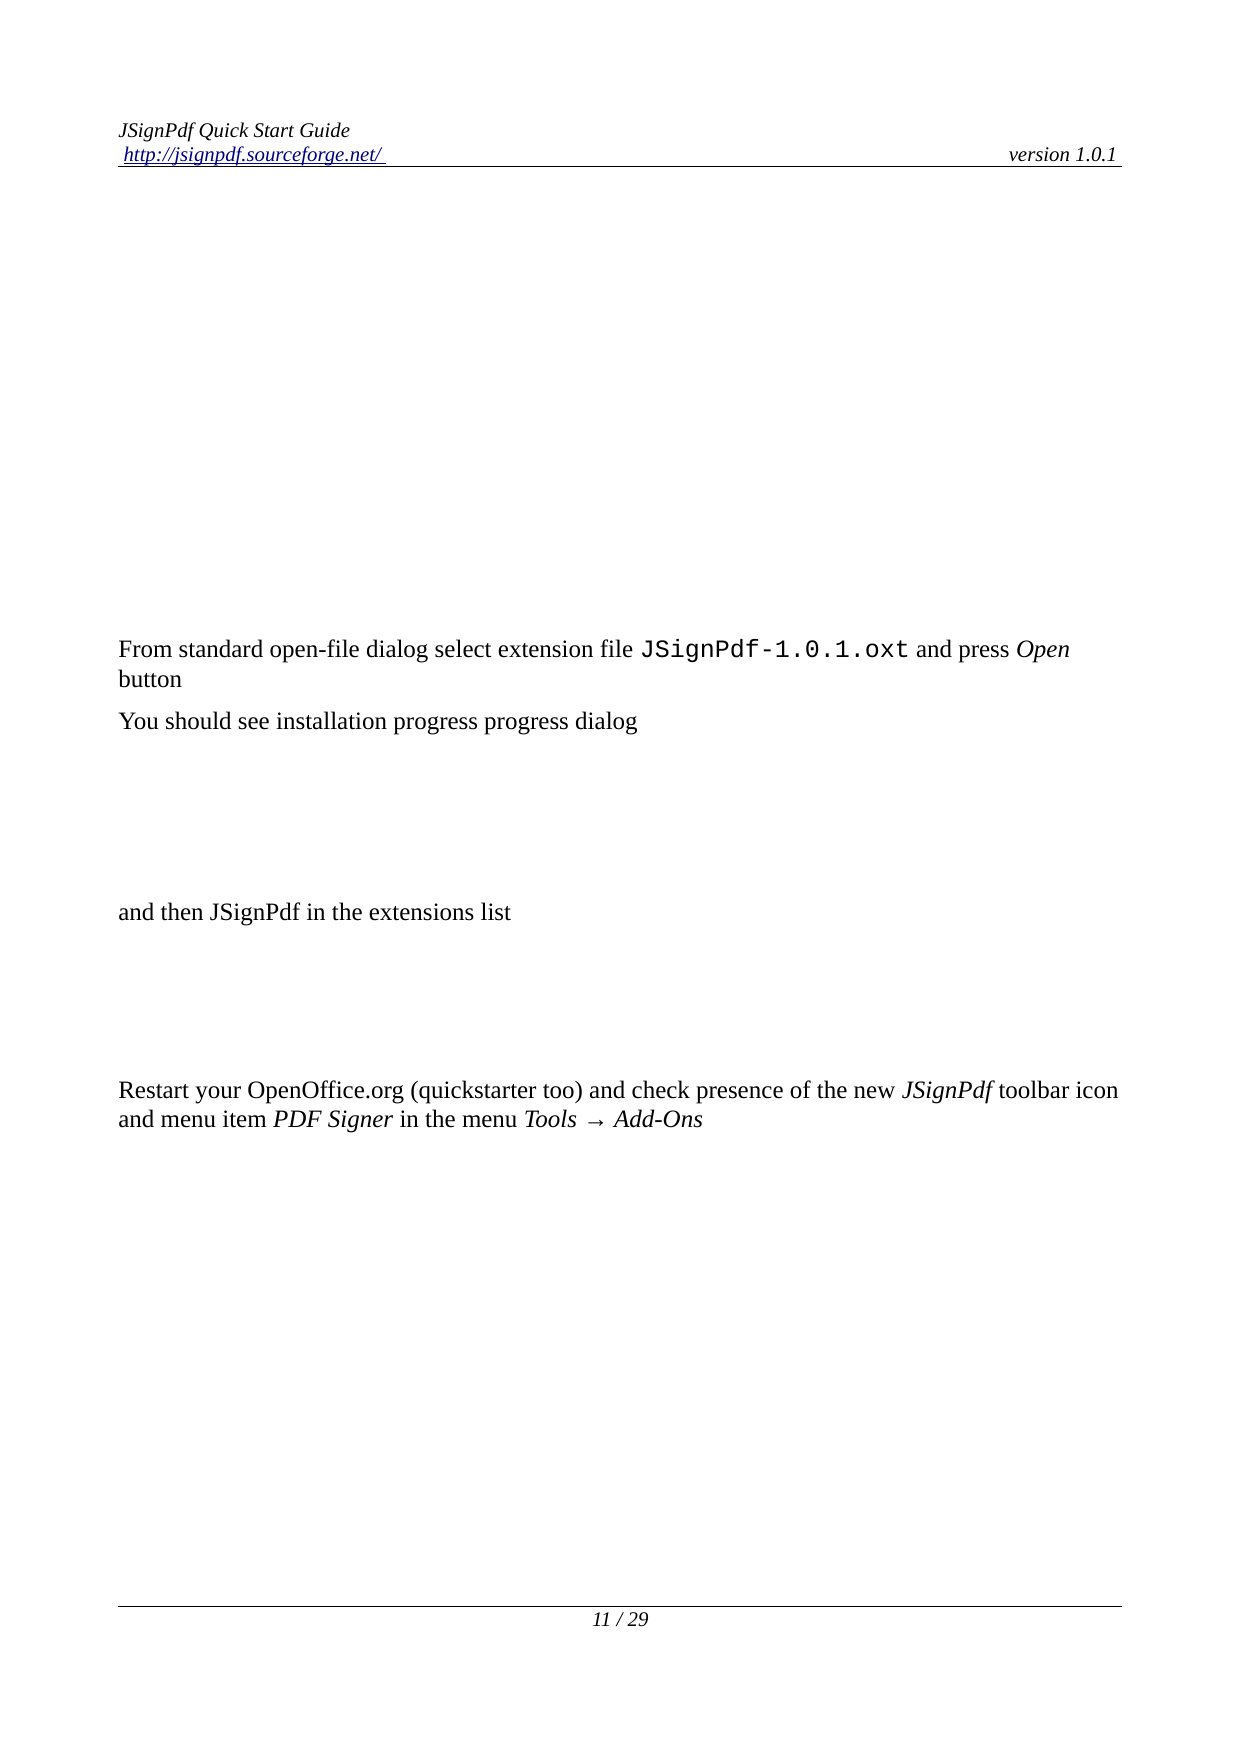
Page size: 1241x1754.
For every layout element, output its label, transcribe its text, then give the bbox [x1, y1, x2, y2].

text From standard open-file dialog select extension file JSignPdf-1.0.1.oxt and press Open button [118, 197, 1122, 693]
text Restart your OpenOffice.org (quickstarter too) and check presence of the new JSignPdf toolbar icon and menu item PDF Signer in the menu Tools → Add-Ons [118, 938, 1122, 1133]
text and then JSignPdf in the extensions list [118, 747, 1122, 926]
text You should see installation progress progress dialog [118, 706, 1122, 734]
